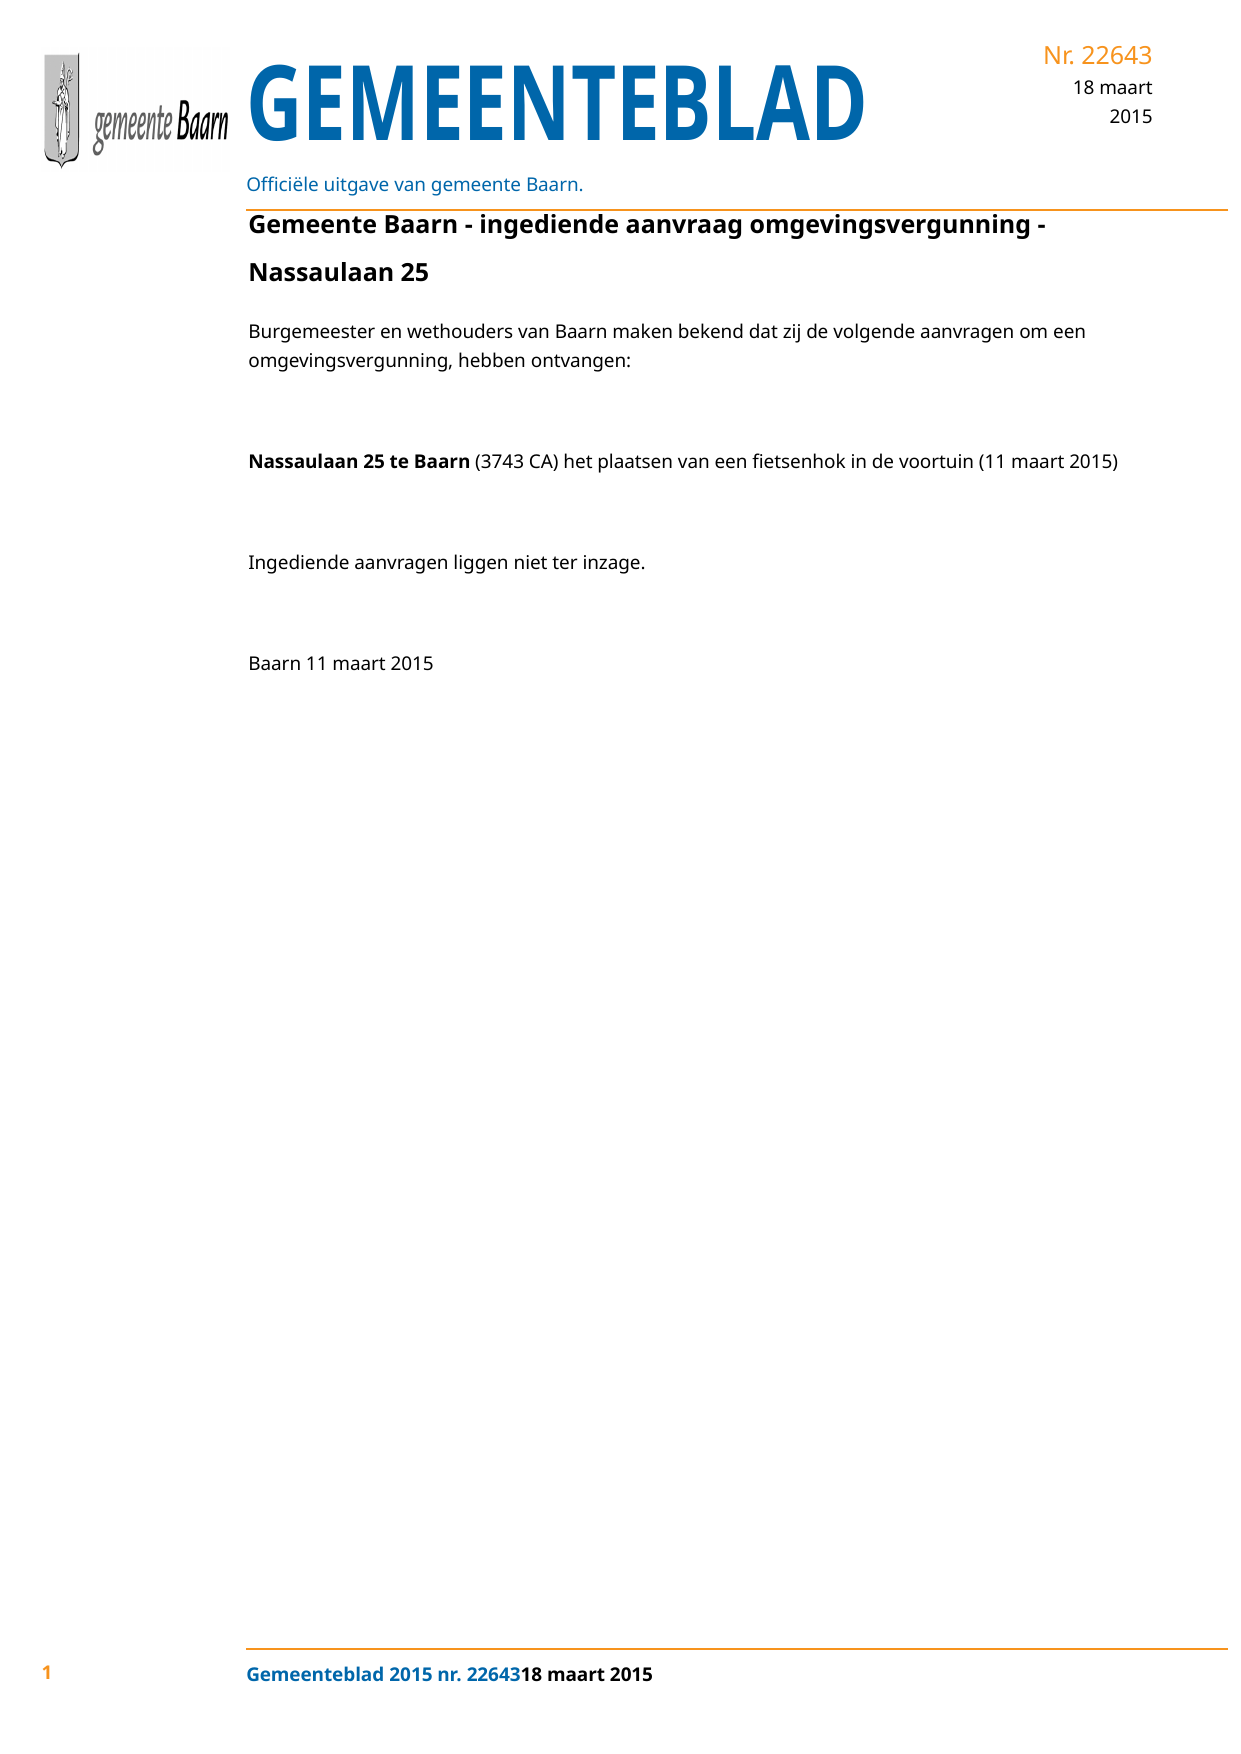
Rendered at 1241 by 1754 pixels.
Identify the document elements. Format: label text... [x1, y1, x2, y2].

text Burgemeester en wethouders van Baarn maken bekend dat zij de volgende aanvragen om een omgevingsvergunning, hebben ontvangen: [248, 318, 1152, 373]
text Gemeente Baarn - ingediende aanvraag omgevingsvergunning - Nassaulaan 25 [248, 211, 1152, 288]
text Nassaulaan 25 te Baarn (3743 CA) het plaatsen van een fietsenhok in de voortuin (11 maart 2015) [248, 448, 1152, 474]
text Baarn 11 maart 2015 [248, 650, 1152, 676]
picture [41, 47, 231, 172]
text Ingediende aanvragen liggen niet ter inzage. [248, 549, 1152, 575]
